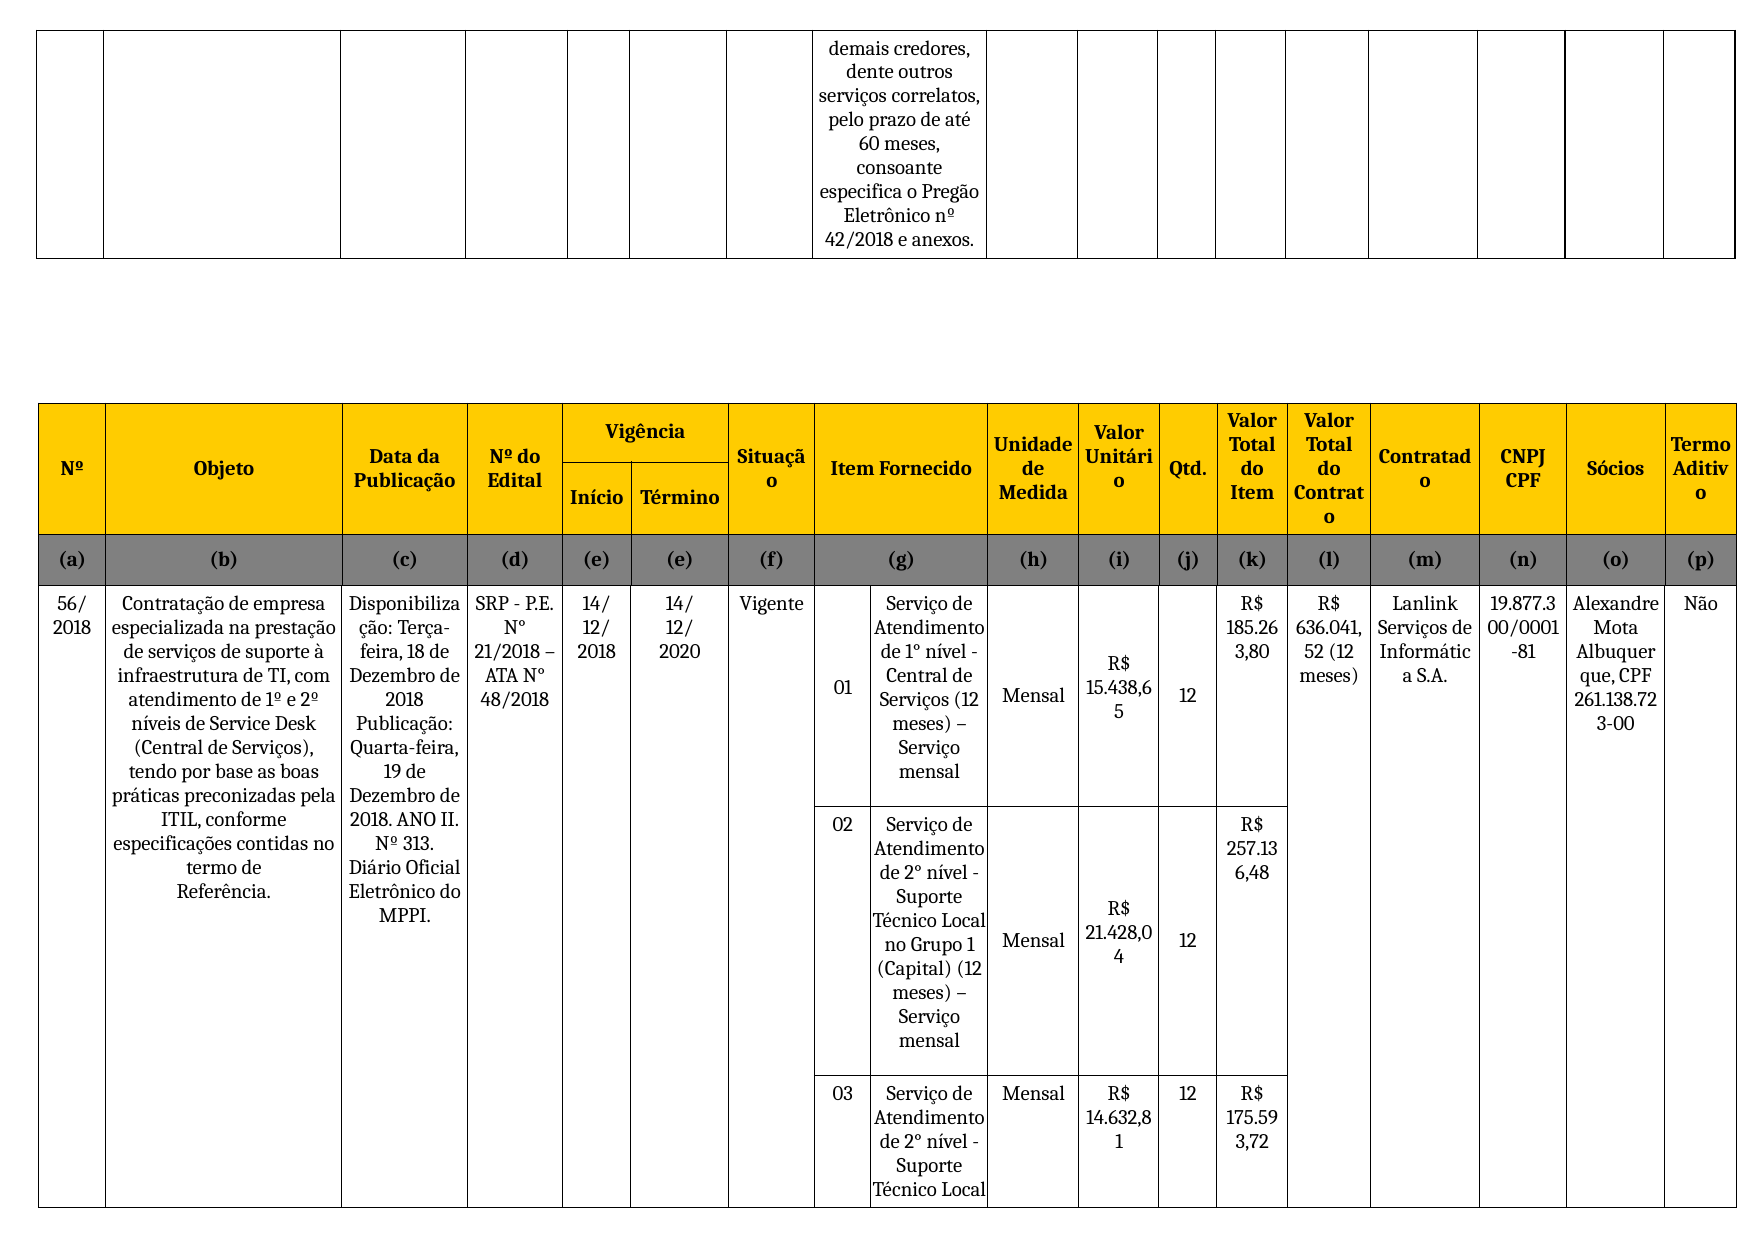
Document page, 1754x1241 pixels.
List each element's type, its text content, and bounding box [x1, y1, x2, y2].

table_cell [1286, 31, 1368, 258]
table_cell 12 [1159, 807, 1216, 1074]
table_cell (j) [1160, 535, 1217, 585]
table_cell 02 [815, 807, 870, 1074]
table_header Qtd. [1160, 404, 1217, 534]
table_cell R$ 636.041,52 (12 meses) [1288, 586, 1370, 1207]
table_cell Serviço de Atendimento de 2° nível - Suporte Técnico Local no Grupo 1 (Capital) (12 meses) – Serviço mensal [871, 807, 987, 1074]
table_cell [1369, 31, 1477, 258]
table_cell (g) [815, 535, 987, 585]
table_header Unidade de Medida [988, 404, 1078, 534]
table_header Vigência [563, 404, 728, 461]
table_header Valor Unitário [1079, 404, 1159, 534]
table_cell R$ 257.136,48 [1217, 807, 1287, 1074]
table_cell Não [1665, 586, 1736, 1207]
table_cell [568, 31, 629, 258]
table_cell [1566, 31, 1663, 258]
table_cell 56/ 2018 [39, 586, 105, 1207]
table_cell [37, 31, 103, 258]
table_cell R$ 185.263,80 [1217, 586, 1287, 806]
table_cell 14/ 12/ 2018 [563, 586, 630, 1207]
table_cell - [1078, 31, 1157, 258]
table_cell [727, 31, 812, 258]
table_cell SRP - P.E. N° 21/2018 – ATA N° 48/2018 [468, 586, 562, 1207]
table_cell (o) [1567, 535, 1665, 585]
table_cell Início [563, 463, 631, 534]
table_cell - [1216, 31, 1285, 258]
table_cell (k) [1218, 535, 1287, 585]
table_header Situação [729, 404, 814, 534]
table_cell R$ 15.438,65 [1079, 586, 1158, 806]
table_cell 14/ 12/ 2020 [631, 586, 728, 1207]
table_cell R$ 14.632,81 [1079, 1076, 1158, 1207]
table_cell Serviço de Atendimento de 1° nível - Central de Serviços (12 meses) – Serviço mensal [871, 586, 987, 806]
table_cell Mensal [988, 1076, 1078, 1207]
table_cell - [1158, 31, 1215, 258]
table_cell R$ 175.593,72 [1217, 1076, 1287, 1207]
table_cell (l) [1288, 535, 1370, 585]
table_cell Lanlink Serviços de Informática S.A. [1371, 586, 1479, 1207]
table_cell (i) [1079, 535, 1159, 585]
table_cell [466, 31, 567, 258]
table_cell Mensal [988, 586, 1078, 806]
table_header Item Fornecido [815, 404, 987, 534]
table_header Valor Total do Contrato [1288, 404, 1370, 534]
table_cell (d) [468, 535, 562, 585]
table_header Contratado [1371, 404, 1479, 534]
table_cell Alexandre Mota Albuquerque, CPF 261.138.723-00 [1567, 586, 1664, 1207]
table_cell [1478, 31, 1564, 258]
table_cell 12 [1159, 1076, 1216, 1207]
table_header Sócios [1567, 404, 1665, 534]
table_cell Serviço de Atendimento de 2° nível - Suporte Técnico Local [871, 1076, 987, 1207]
table_header CNPJ CPF [1480, 404, 1566, 534]
table_cell (c) [343, 535, 467, 585]
table_cell (m) [1371, 535, 1479, 585]
table_header Termo Aditivo [1666, 404, 1736, 534]
table_cell Contratação de empresa especializada na prestação de serviços de suporte à infraestrutura de TI, com atendimento de 1º e 2º níveis de Service Desk (Central de Serviços), tendo por base as boas práticas preconizadas pela ITIL, conforme especificações contidas no termo de Referência. [106, 586, 341, 1207]
table_cell (p) [1666, 535, 1736, 585]
table_cell [1664, 31, 1734, 258]
table_header Objeto [106, 404, 342, 534]
table_cell (f) [729, 535, 814, 585]
table_cell R$ 21.428,04 [1079, 807, 1158, 1074]
table_cell [341, 31, 465, 258]
table_cell 19.877.300/0001-81 [1480, 586, 1566, 1207]
table_cell [630, 31, 726, 258]
table_cell (n) [1480, 535, 1566, 585]
table_header Data da Publicação [343, 404, 467, 534]
table_cell 03 [815, 1076, 870, 1207]
table_header Nº do Edital [468, 404, 562, 534]
table_cell Término [632, 463, 728, 534]
table_cell Disponibilização: Terça-feira, 18 de Dezembro de 2018 Publicação: Quarta-feira, 19 de Dezembro de 2018. ANO II. Nº 313. Diário Oficial Eletrônico do MPPI. [342, 586, 467, 1207]
table_cell demais credores, dente outros serviços correlatos, pelo prazo de até 60 meses, consoante especifica o Pregão Eletrônico nº 42/2018 e anexos. [813, 31, 986, 258]
table_cell (e) [632, 535, 728, 585]
table_header Nº [39, 404, 105, 534]
table_cell - [987, 31, 1077, 258]
table_cell 12 [1159, 586, 1216, 806]
table_cell Mensal [988, 807, 1078, 1074]
table_cell (h) [988, 535, 1078, 585]
table_cell [104, 31, 340, 258]
table_cell (a) [39, 535, 105, 585]
table_cell (e) [563, 535, 631, 585]
table_header Valor Total do Item [1218, 404, 1287, 534]
table_cell Vigente [729, 586, 814, 1207]
table_cell (b) [106, 535, 342, 585]
table_cell 01 [815, 586, 870, 806]
